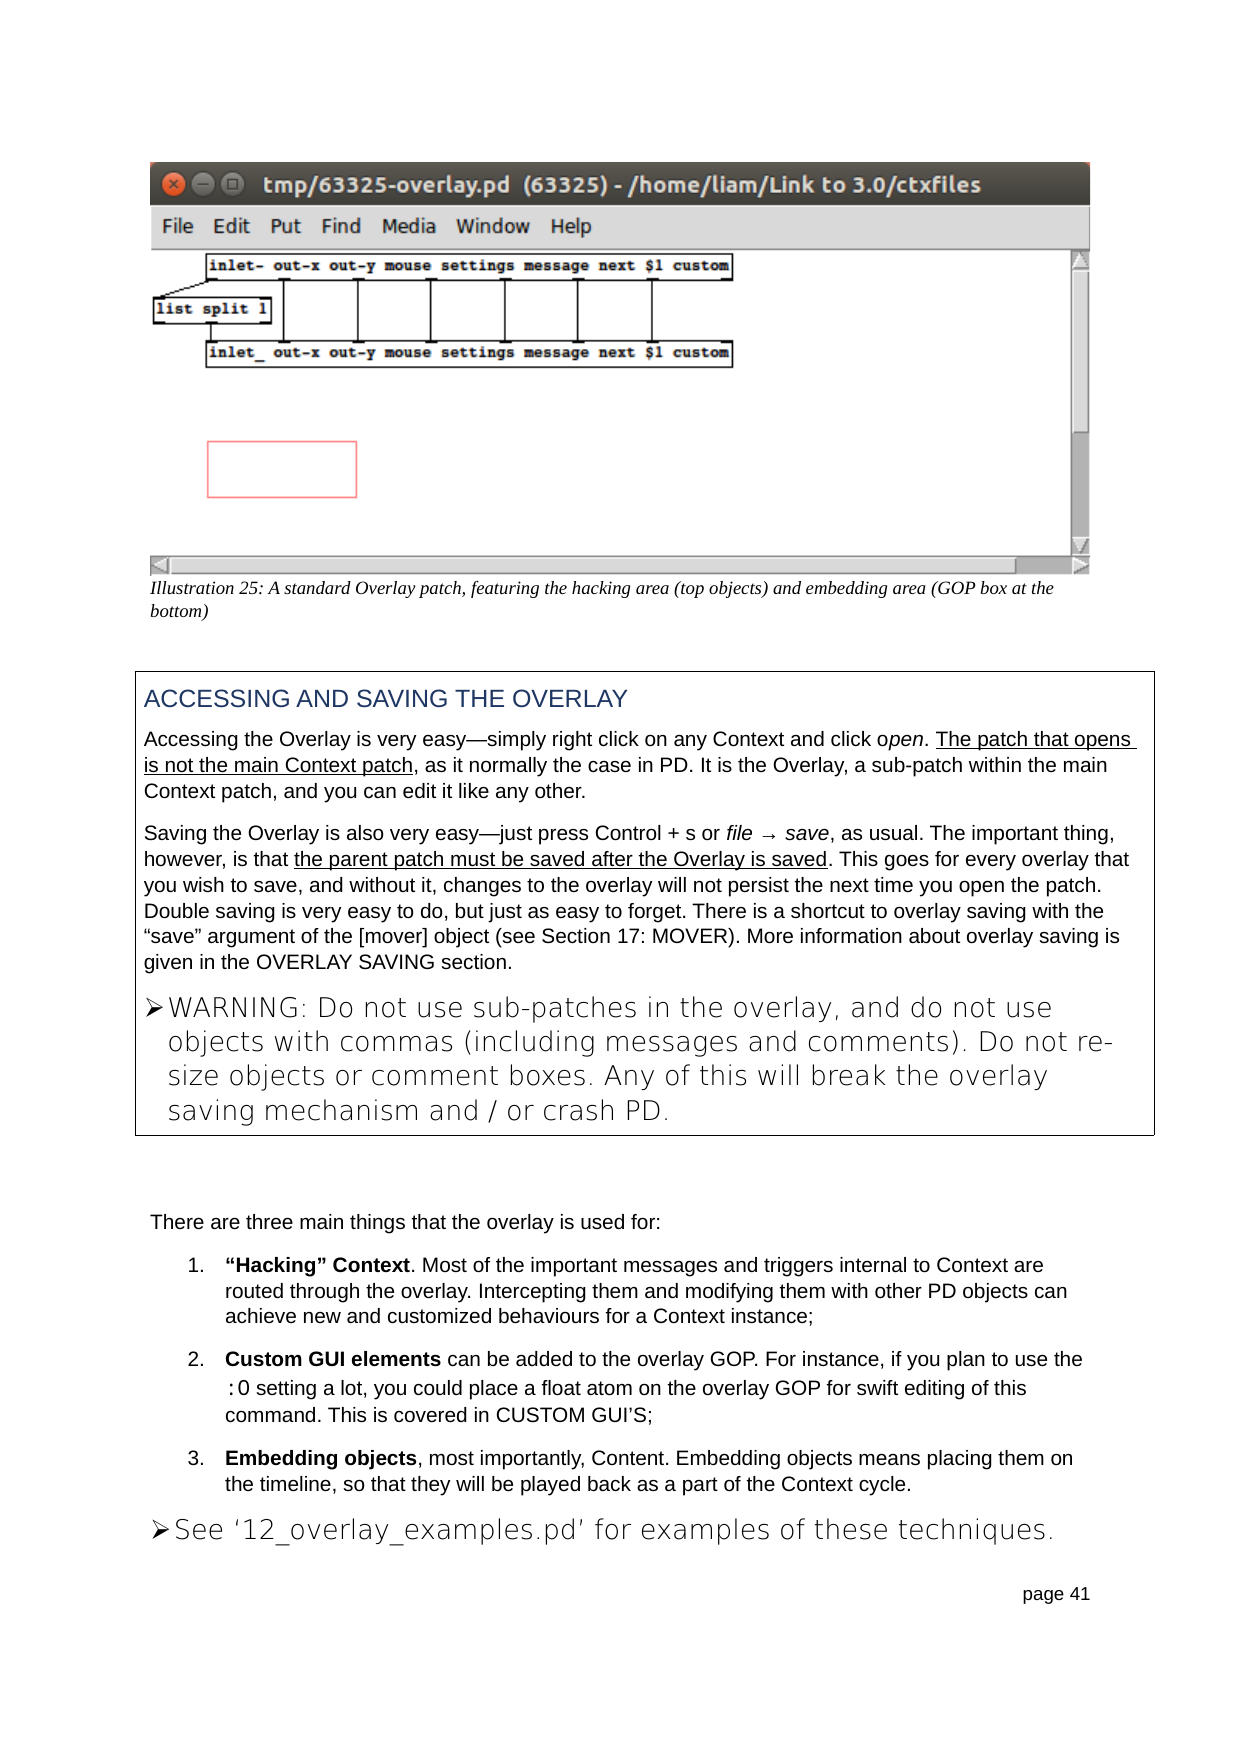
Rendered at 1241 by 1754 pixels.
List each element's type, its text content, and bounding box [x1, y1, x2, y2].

list WARNING: Do not use sub-patches in the overlay, and do not use objects with commas (including messages and comments). Do not re-size objects or comment boxes. Any of this will break the overlay saving mechanism and / or crash PD. [143, 993, 1145, 1126]
list See ‘12_overlay_examples.pd’ for examples of these techniques. [150, 1514, 1090, 1546]
text Accessing the Overlay is very easy—simply right click on any Context and click open. The patch that opens is not the main Context patch, as it normally the case in PD. It is the Overlay, a sub-patch within the main Context patch, and you can edit it like any other. [143, 727, 1145, 802]
picture [150, 162, 1091, 576]
text Illustration 25: A standard Overlay patch, featuring the hacking area (top objects) and embedding area (GOP box at the bottom) [150, 576, 1090, 622]
list Embedding objects, most importantly, Content. Embedding objects means placing them on the timeline, so that they will be played back as a part of the Context cycle. [187, 1446, 1090, 1496]
text Saving the Overlay is also very easy—just press Control + s or file → save, as usual. The important thing, however, is that the parent patch must be saved after the Overlay is saved. This goes for every overlay that you wish to save, and without it, changes to the overlay will not persist the next time you open the patch. Double saving is very easy to do, but just as easy to forget. There is a shortcut to overlay saving with the “save” argument of the [mover] object (see Section 17: MOVER). More information about overlay saving is given in the OVERLAY SAVING section. [143, 821, 1145, 974]
text There are three main things that the overlay is used for: [150, 1210, 1090, 1234]
subtitle ACCESSING AND SAVING THE OVERLAY [143, 684, 1145, 713]
list Custom GUI elements can be added to the overlay GOP. For instance, if you plan to use the :O setting a lot, you could place a float atom on the overlay GOP for swift editing of this command. This is covered in CUSTOM GUI’S; [187, 1347, 1090, 1427]
list “Hacking” Context. Most of the important messages and triggers internal to Context are routed through the overlay. Intercepting them and modifying them with other PD objects can achieve new and customized behaviours for a Context instance; [187, 1253, 1090, 1328]
